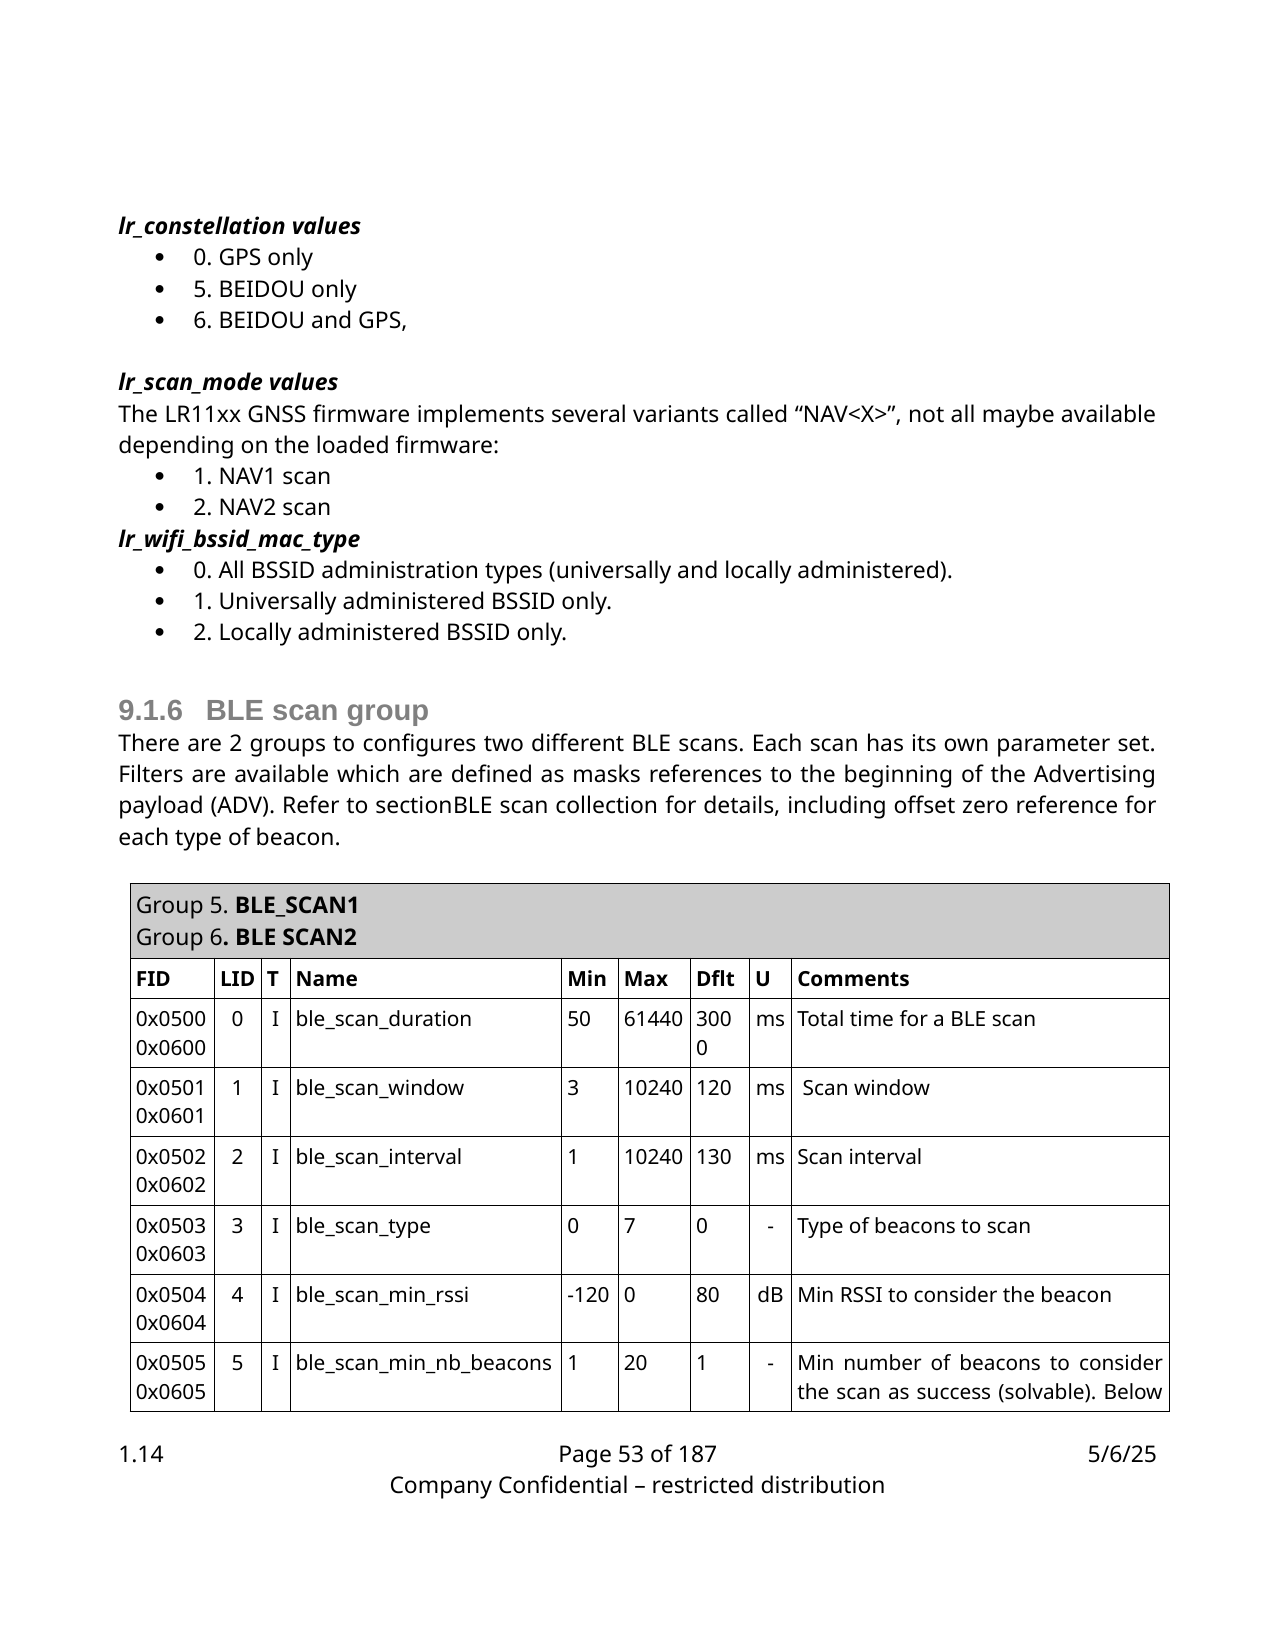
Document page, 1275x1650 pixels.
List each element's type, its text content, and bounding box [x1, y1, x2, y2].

table_cell 61440 [619, 999, 690, 1067]
table_cell 130 [691, 1137, 749, 1204]
table_cell I [262, 999, 290, 1067]
list 1. Universally administered BSSID only. [156, 585, 1157, 616]
table_cell 10240 [619, 1137, 690, 1204]
table_cell 20 [619, 1343, 690, 1411]
table_cell ble_scan_min_rssi [291, 1275, 561, 1342]
table_cell I [262, 1343, 290, 1411]
table_cell ble_scan_min_nb_beacons [291, 1343, 561, 1411]
table_cell 80 [691, 1275, 749, 1342]
table_cell ble_scan_window [291, 1068, 561, 1136]
table_cell -120 [562, 1275, 618, 1342]
table_cell 3000 [691, 999, 749, 1067]
table_cell Max [619, 959, 690, 998]
text There are 2 groups to configures two different BLE scans. Each scan has its own parameter set. Filters are available which are defined as masks references to the beginning of the Advertising payload (ADV). Refer to sectionBLE scan collection for details, including offset zero reference for each type of beacon. [118, 727, 1157, 852]
table_cell 0x0504 0x0604 [131, 1275, 214, 1342]
table_cell LID [215, 959, 261, 998]
list 6. BEIDOU and GPS, [156, 304, 1157, 335]
list 0. All BSSID administration types (universally and locally administered). [156, 554, 1157, 585]
table_cell 120 [691, 1068, 749, 1136]
table_cell ms [750, 1068, 791, 1136]
table_cell - [750, 1343, 791, 1411]
table_cell Name [291, 959, 561, 998]
table_cell I [262, 1068, 290, 1136]
table_cell 0 [215, 999, 261, 1067]
table_cell 0 [562, 1206, 618, 1273]
table_cell Min number of beacons to consider the scan as success (solvable). Below [792, 1343, 1169, 1411]
table_cell I [262, 1137, 290, 1204]
text lr_wifi_bssid_mac_type [118, 522, 1157, 554]
table_cell I [262, 1206, 290, 1273]
table_cell 0x0502 0x0602 [131, 1137, 214, 1204]
text lr_constellation values [118, 210, 1157, 241]
text The LR11xx GNSS firmware implements several variants called “NAV<X>”, not all maybe available depending on the loaded firmware: [118, 397, 1157, 460]
table_cell 0x0503 0x0603 [131, 1206, 214, 1273]
table_cell ms [750, 1137, 791, 1204]
table_cell 0x0500 0x0600 [131, 999, 214, 1067]
list 5. BEIDOU only [156, 272, 1157, 304]
table_cell 2 [215, 1137, 261, 1204]
table_cell 10240 [619, 1068, 690, 1136]
table_cell dB [750, 1275, 791, 1342]
table_cell 1 [562, 1137, 618, 1204]
table_cell I [262, 1275, 290, 1342]
table_cell Type of beacons to scan [792, 1206, 1169, 1273]
table_cell T [262, 959, 290, 998]
table_cell ble_scan_interval [291, 1137, 561, 1204]
table_cell 0 [691, 1206, 749, 1273]
table_cell 5 [215, 1343, 261, 1411]
table_cell 3 [562, 1068, 618, 1136]
table_cell 4 [215, 1275, 261, 1342]
list 2. Locally administered BSSID only. [156, 616, 1157, 647]
table_cell 0x0501 0x0601 [131, 1068, 214, 1136]
table_cell 50 [562, 999, 618, 1067]
table_cell ms [750, 999, 791, 1067]
table_cell - [750, 1206, 791, 1273]
table_cell ble_scan_type [291, 1206, 561, 1273]
table_cell Dflt [691, 959, 749, 998]
table_cell 1 [562, 1343, 618, 1411]
table_cell U [750, 959, 791, 998]
table_cell ble_scan_duration [291, 999, 561, 1067]
table_cell 0 [619, 1275, 690, 1342]
table_cell 1 [215, 1068, 261, 1136]
table_header Group 5. BLE_SCAN1 Group 6. BLE SCAN2 [131, 884, 1169, 958]
table_cell Total time for a BLE scan [792, 999, 1169, 1067]
table_cell Comments [792, 959, 1169, 998]
table_cell Scan window [792, 1068, 1169, 1136]
table_cell Scan interval [792, 1137, 1169, 1204]
list 2. NAV2 scan [156, 491, 1157, 522]
table_cell Min [562, 959, 618, 998]
list 0. GPS only [156, 241, 1157, 272]
subtitle BLE scan group [118, 693, 1157, 727]
table_cell FID [131, 959, 214, 998]
table_cell Min RSSI to consider the beacon [792, 1275, 1169, 1342]
table_cell 1 [691, 1343, 749, 1411]
text lr_scan_mode values [118, 366, 1157, 397]
table_cell 0x0505 0x0605 [131, 1343, 214, 1411]
table_cell 3 [215, 1206, 261, 1273]
list 1. NAV1 scan [156, 460, 1157, 491]
table_cell 7 [619, 1206, 690, 1273]
